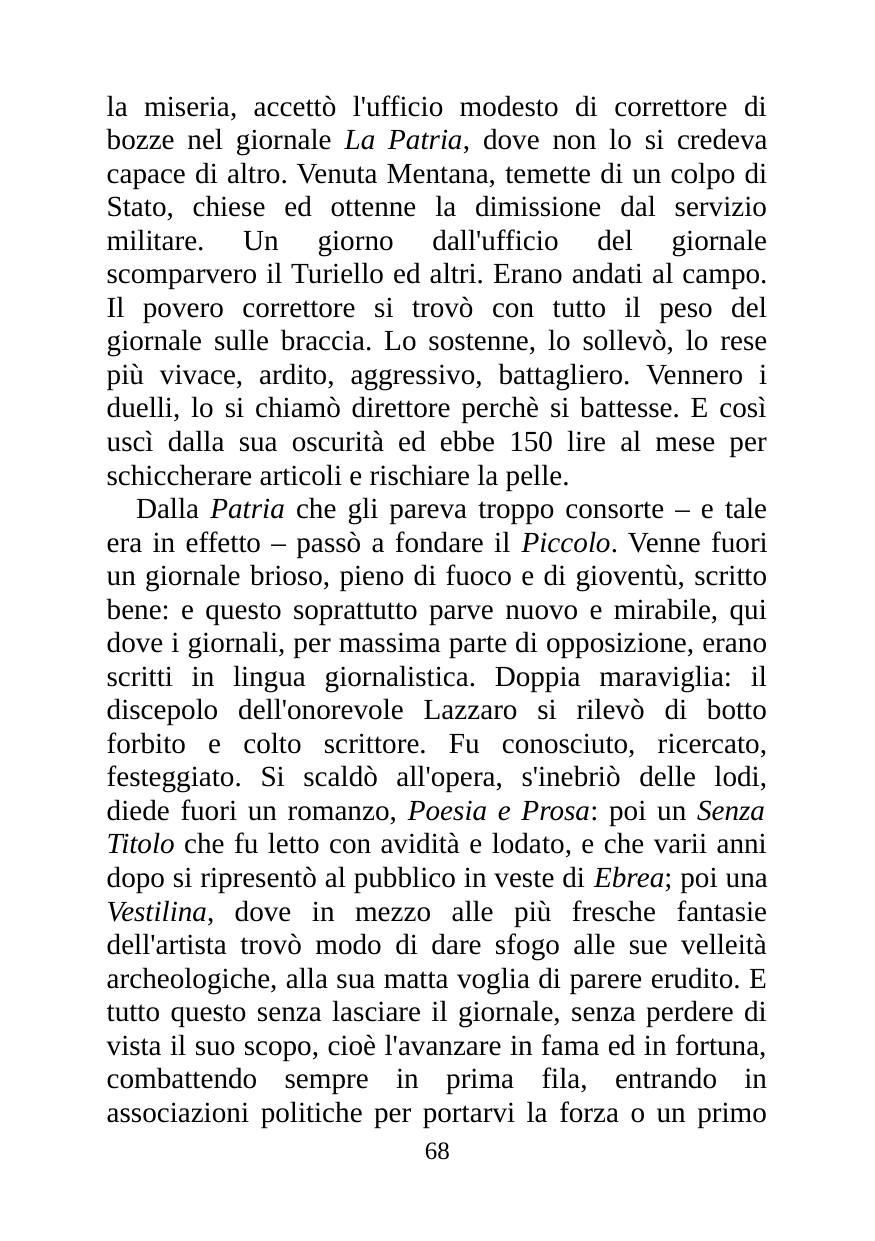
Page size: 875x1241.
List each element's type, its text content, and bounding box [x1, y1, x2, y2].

text Dalla Patria che gli pareva troppo consorte – e tale era in effetto – passò a fondare il Piccolo. Venne fuori un giornale brioso, pieno di fuoco e di gioventù, scritto bene: e questo soprattutto parve nuovo e mirabile, qui dove i giornali, per massima parte di opposizione, erano scritti in lingua giornalistica. Doppia maraviglia: il discepolo dell'onorevole Lazzaro si rilevò di botto forbito e colto scrittore. Fu conosciuto, ricercato, festeggiato. Si scaldò all'opera, s'inebriò delle lodi, diede fuori un romanzo, Poesia e Prosa: poi un Senza Titolo che fu letto con avidità e lodato, e che varii anni dopo si ripresentò al pubblico in veste di Ebrea; poi una Vestilina, dove in mezzo alle più fresche fantasie dell'artista trovò modo di dare sfogo alle sue velleità archeologiche, alla sua matta voglia di parere erudito. E tutto questo senza lasciare il giornale, senza perdere di vista il suo scopo, cioè l'avanzare in fama ed in fortuna, combattendo sempre in prima fila, entrando in associazioni politiche per portarvi la forza o un primo [106, 491, 768, 1128]
text la miseria, accettò l'ufficio modesto di correttore di bozze nel giornale La Patria, dove non lo si credeva capace di altro. Venuta Mentana, temette di un colpo di Stato, chiese ed ottenne la dimissione dal servizio militare. Un giorno dall'ufficio del giornale scomparvero il Turiello ed altri. Erano andati al campo. Il povero correttore si trovò con tutto il peso del giornale sulle braccia. Lo sostenne, lo sollevò, lo rese più vivace, ardito, aggressivo, battagliero. Vennero i duelli, lo si chiamò direttore perchè si battesse. E così uscì dalla sua oscurità ed ebbe 150 lire al mese per schiccherare articoli e rischiare la pelle. [106, 89, 768, 491]
